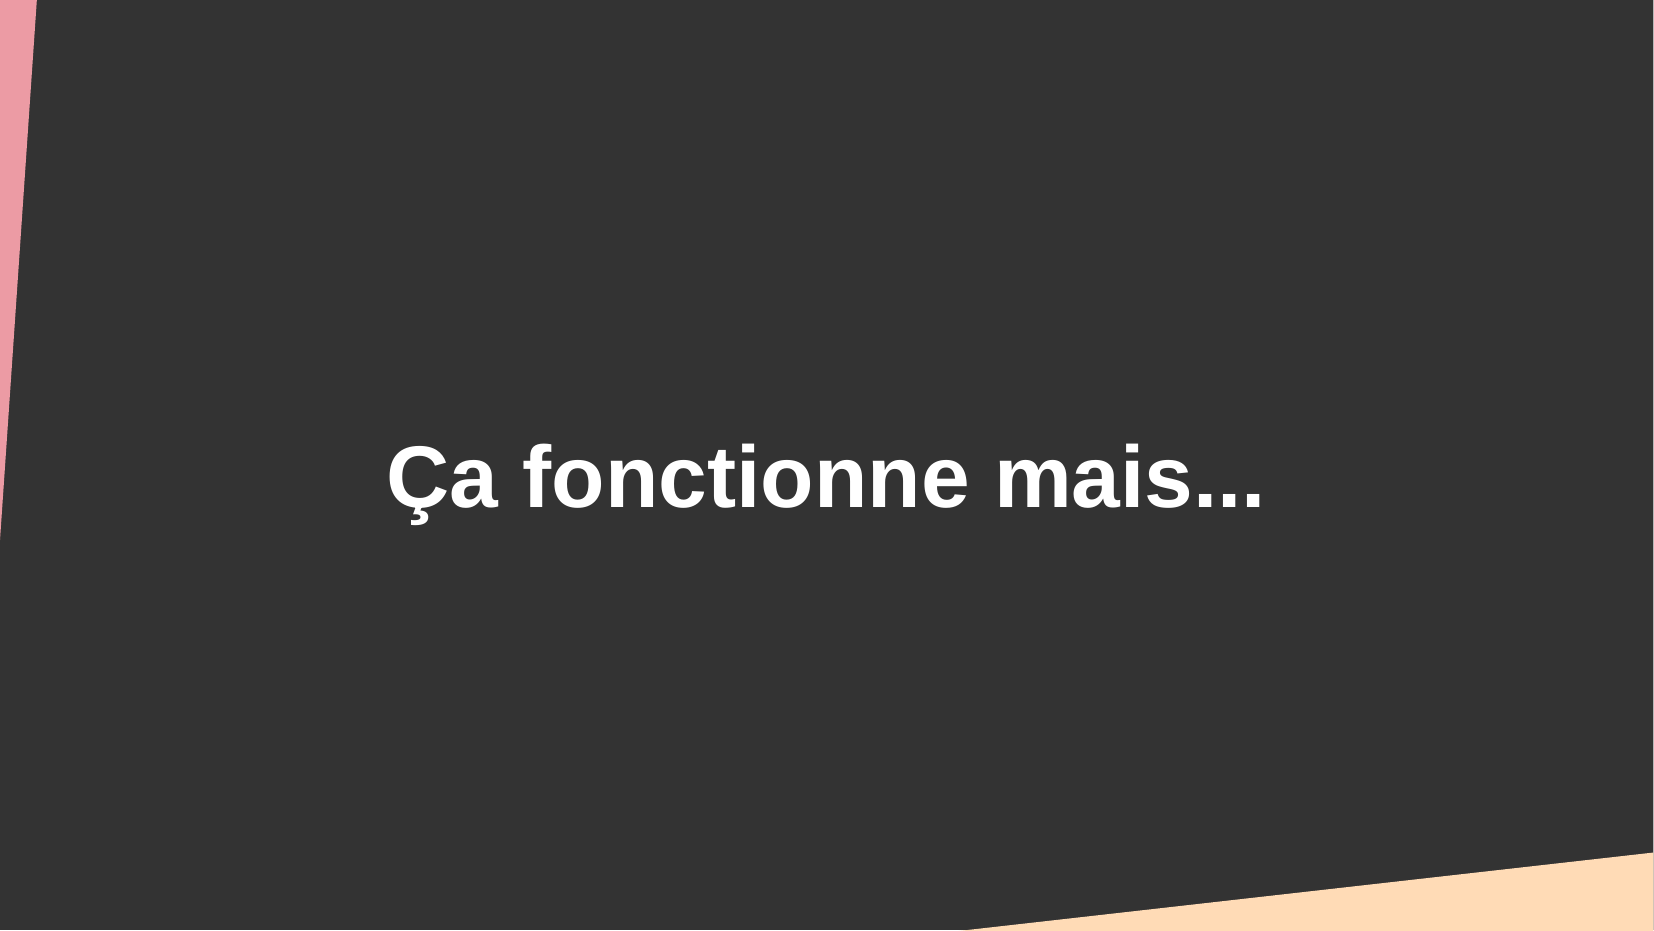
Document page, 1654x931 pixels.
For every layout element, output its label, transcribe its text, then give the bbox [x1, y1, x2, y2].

title Ça fonctionne mais... [31, 428, 1622, 527]
text_box [0, 0, 37, 541]
text_box [958, 852, 1654, 931]
